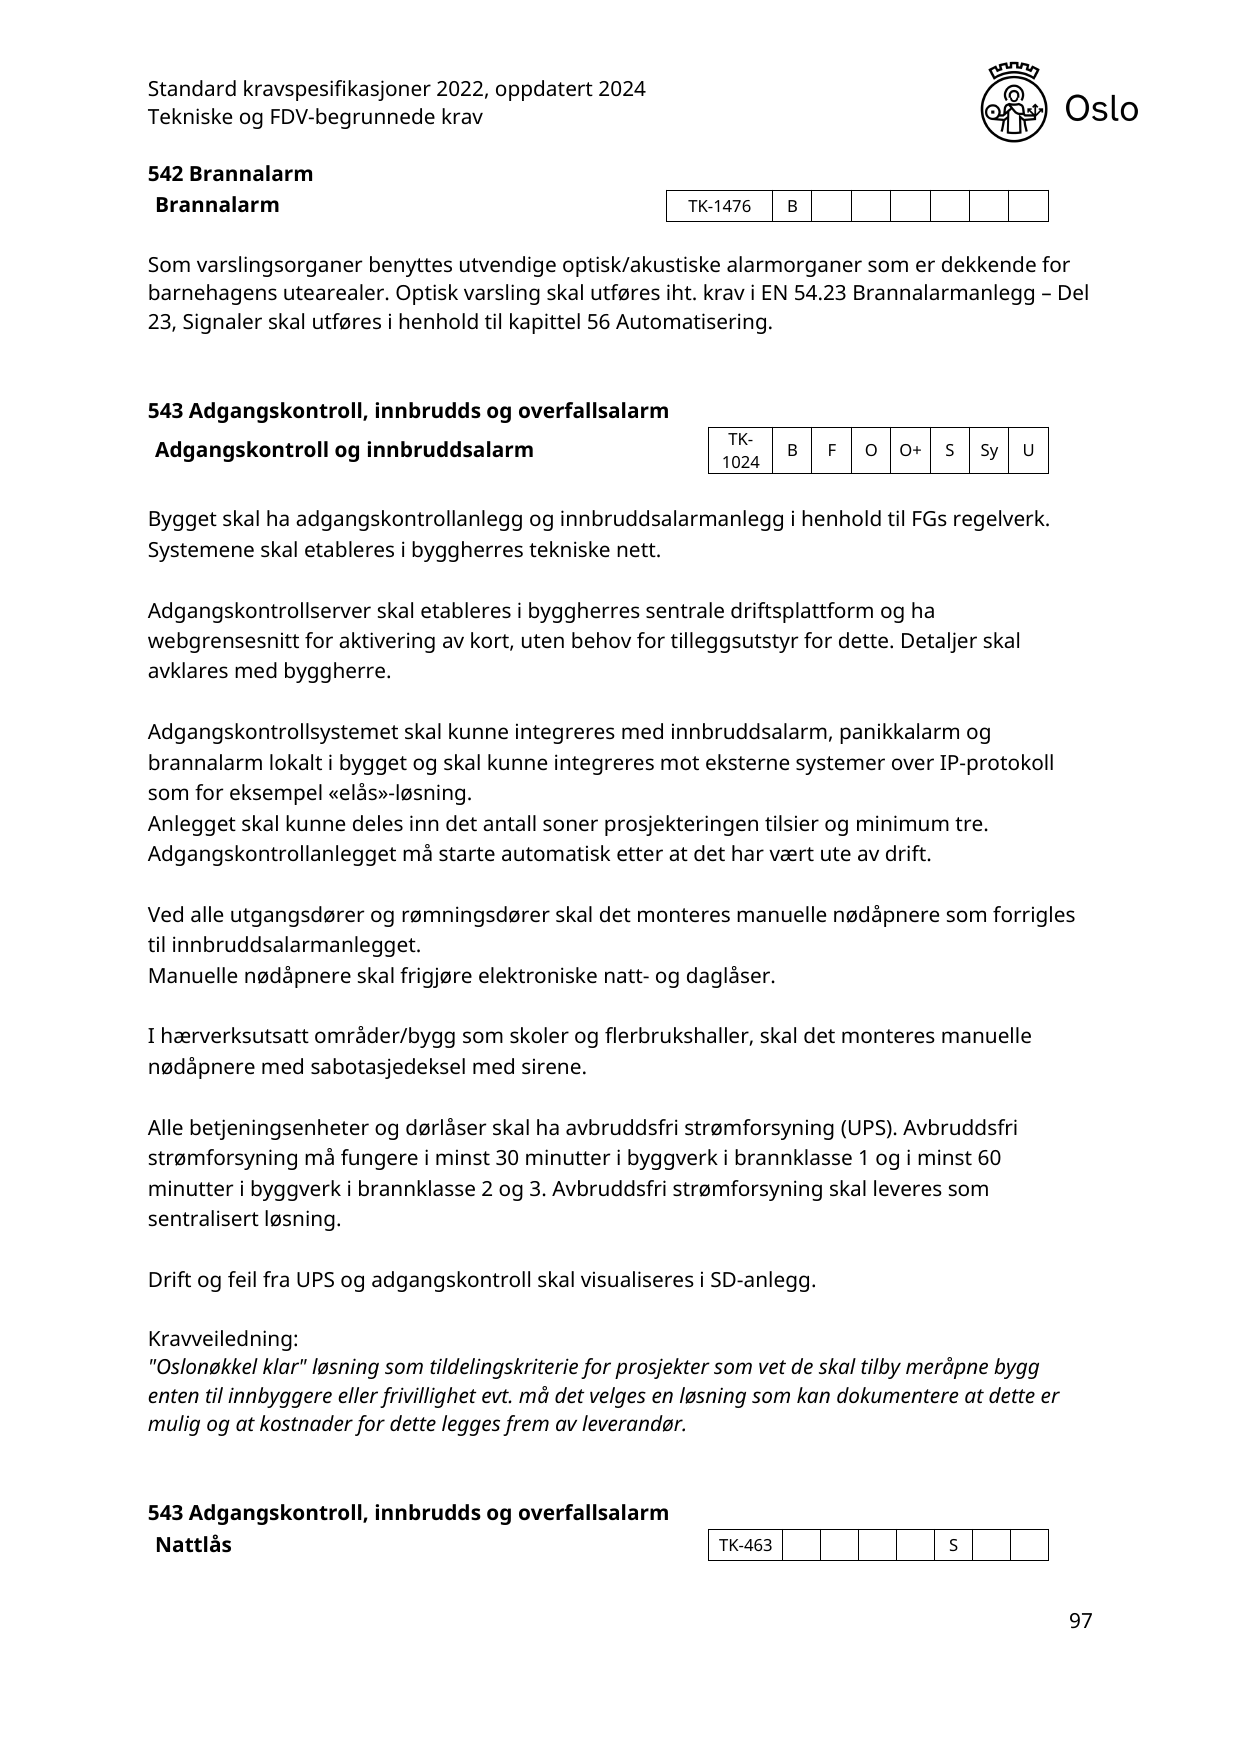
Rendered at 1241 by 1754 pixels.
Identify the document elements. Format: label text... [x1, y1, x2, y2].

text Anlegget skal kunne deles inn det antall soner prosjekteringen tilsier og minimum tre. [148, 809, 1093, 837]
table_header F [812, 428, 851, 473]
table_header [1011, 1530, 1048, 1560]
table_header [859, 1530, 896, 1560]
text Som varslingsorganer benyttes utvendige optisk/akustiske alarmorganer som er dekkende for barnehagens utearealer. Optisk varsling skal utføres iht. krav i EN 54.23 Brannalarmanlegg – Del 23, Signaler skal utføres i henhold til kapittel 56 Automatisering. [148, 250, 1093, 335]
table_header [1009, 191, 1048, 221]
table_header [891, 191, 930, 221]
text 542 Brannalarm [148, 159, 1093, 187]
table_header S [931, 428, 969, 473]
text Adgangskontrollserver skal etableres i byggherres sentrale driftsplattform og ha webgrensesnitt for aktivering av kort, uten behov for tilleggsutstyr for dette. Detaljer skal avklares med byggherre. [148, 596, 1093, 685]
table_header Sy [970, 428, 1008, 473]
table_header O [852, 428, 890, 473]
table_header TK-1476 [667, 191, 772, 221]
text Alle betjeningsenheter og dørlåser skal ha avbruddsfri strømforsyning (UPS). Avbruddsfri strømforsyning må fungere i minst 30 minutter i byggverk i brannklasse 1 og i minst 60 minutter i byggverk i brannklasse 2 og 3. Avbruddsfri strømforsyning skal leveres som sentralisert løsning. [148, 1113, 1093, 1233]
text I hærverksutsatt områder/bygg som skoler og flerbrukshaller, skal det monteres manuelle nødåpnere med sabotasjedeksel med sirene. [148, 1022, 1093, 1081]
table_header Brannalarm [148, 190, 666, 221]
table_header [970, 191, 1008, 221]
text Drift og feil fra UPS og adgangskontroll skal visualiseres i SD-anlegg. [148, 1265, 1093, 1293]
table_header TK-1024 [709, 428, 772, 473]
table_header S [935, 1530, 972, 1560]
table_header [821, 1530, 858, 1560]
table_header O+ [891, 428, 930, 473]
table_header [897, 1530, 934, 1560]
table_header [812, 191, 851, 221]
table_header [852, 191, 890, 221]
table_header B [773, 191, 811, 221]
table_header U [1009, 428, 1048, 473]
table_header [931, 191, 969, 221]
table_header B [773, 428, 811, 473]
table_header [783, 1530, 820, 1560]
text 543 Adgangskontroll, innbrudds og overfallsalarm [148, 396, 1093, 425]
table_header [973, 1530, 1010, 1560]
text Manuelle nødåpnere skal frigjøre elektroniske natt- og daglåser. [148, 961, 1093, 989]
text 543 Adgangskontroll, innbrudds og overfallsalarm [148, 1498, 1093, 1527]
text Adgangskontrollsystemet skal kunne integreres med innbruddsalarm, panikkalarm og brannalarm lokalt i bygget og skal kunne integreres mot eksterne systemer over IP-protokoll som for eksempel «elås»-løsning. [148, 717, 1093, 807]
text "Oslonøkkel klar" løsning som tildelingskriterie for prosjekter som vet de skal tilby meråpne bygg enten til innbyggere eller frivillighet evt. må det velges en løsning som kan dokumentere at dette er mulig og at kostnader for dette legges frem av leverandør. [148, 1352, 1093, 1438]
text Bygget skal ha adgangskontrollanlegg og innbruddsalarmanlegg i henhold til FGs regelverk. Systemene skal etableres i byggherres tekniske nett. [148, 504, 1093, 563]
text Kravveiledning: [148, 1324, 1093, 1352]
table_header Adgangskontroll og innbruddsalarm [148, 427, 708, 473]
text Adgangskontrollanlegget må starte automatisk etter at det har vært ute av drift. [148, 839, 1093, 868]
table_header TK-463 [709, 1530, 782, 1560]
table_header Nattlås [148, 1529, 708, 1560]
text Ved alle utgangsdører og rømningsdører skal det monteres manuelle nødåpnere som forrigles til innbruddsalarmanlegget. [148, 900, 1093, 959]
